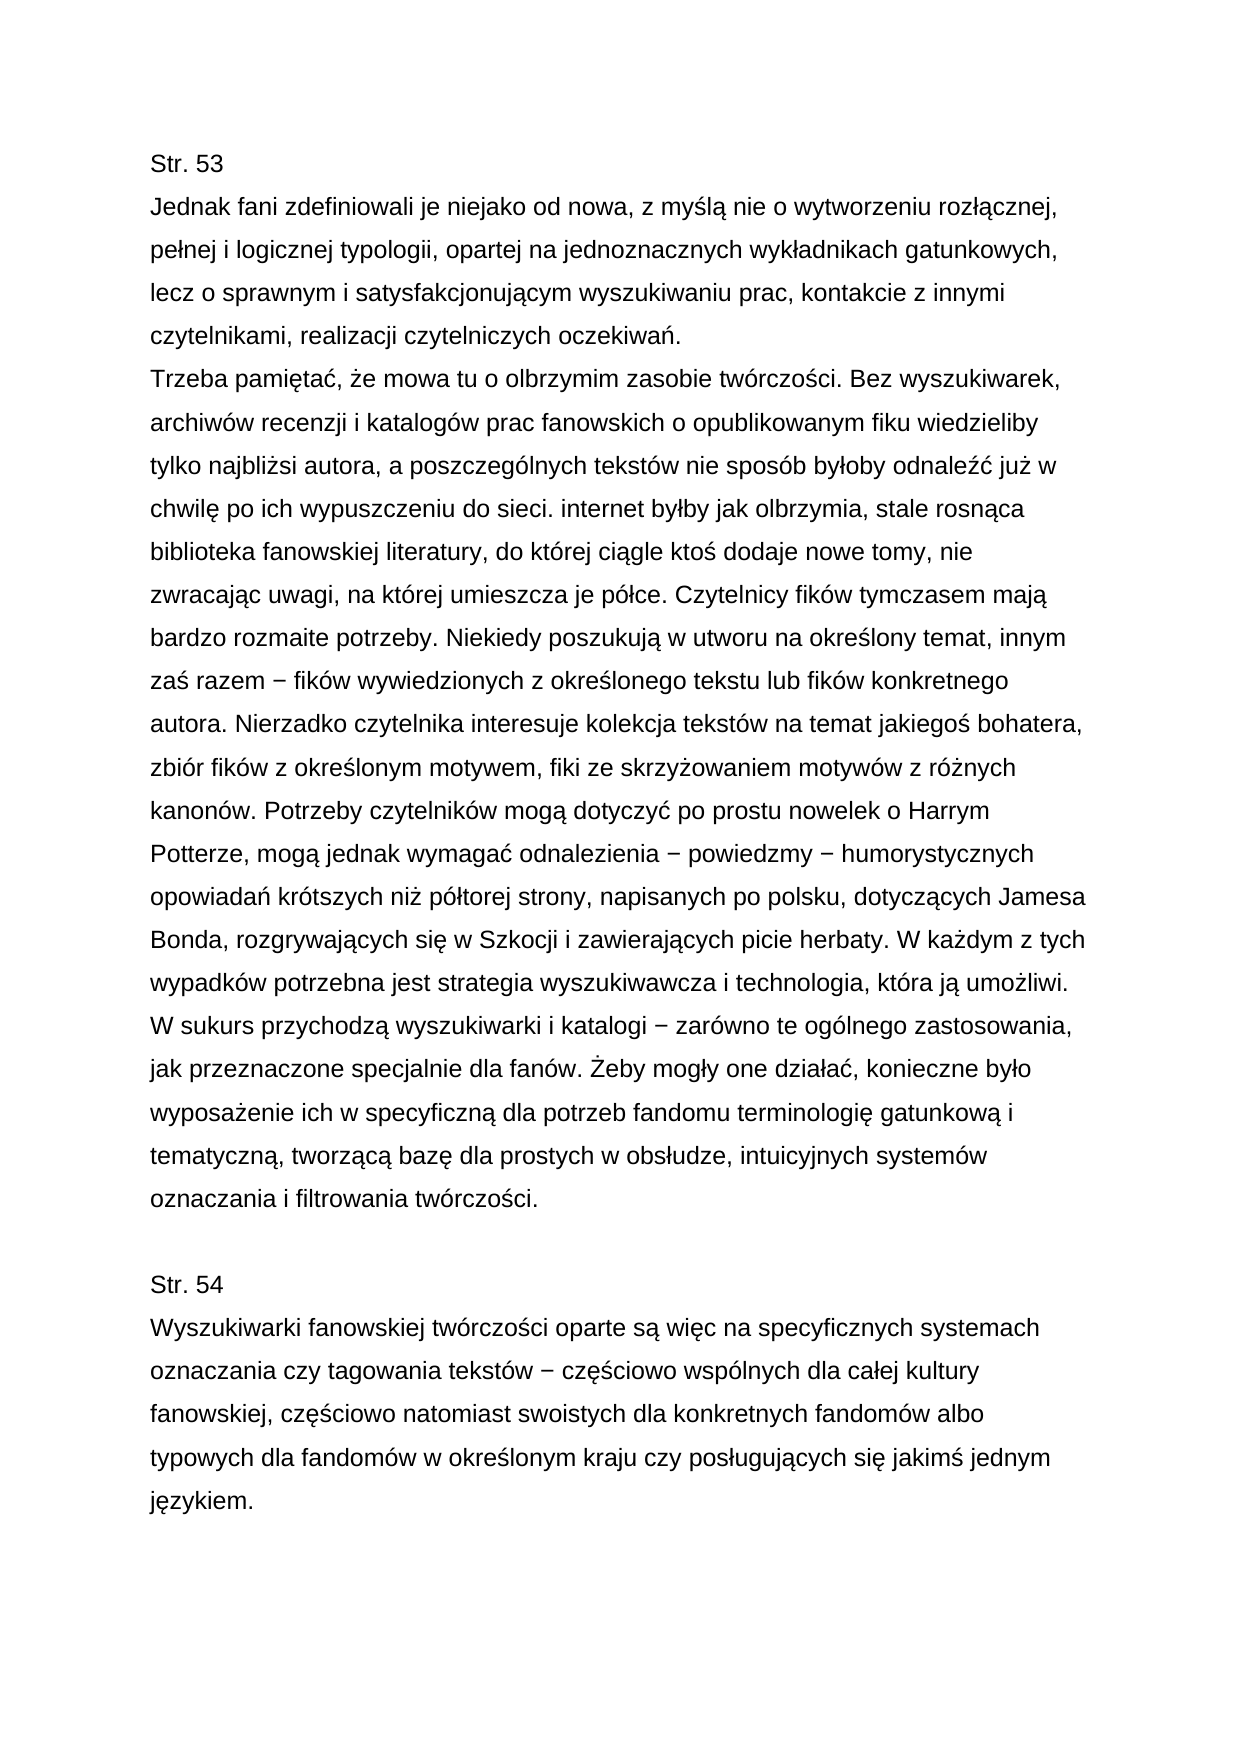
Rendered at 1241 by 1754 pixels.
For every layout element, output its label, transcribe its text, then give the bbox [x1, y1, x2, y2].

text Jednak fani zdefiniowali je niejako od nowa, z myślą nie o wytworzeniu rozłącznej, pełnej i logicznej typologii, opartej na jednoznacznych wykładnikach gatunkowych, lecz o sprawnym i satysfakcjonującym wyszukiwaniu prac, kontakcie z innymi czytelnikami, realizacji czytelniczych oczekiwań. [150, 192, 1090, 350]
text Str. 53 [150, 149, 1090, 178]
text Str. 54 [150, 1270, 1090, 1299]
text Trzeba pamiętać, że mowa tu o olbrzymim zasobie twórczości. Bez wyszukiwarek, archiwów recenzji i katalogów prac fanowskich o opublikowanym fiku wiedzieliby tylko najbliżsi autora, a poszczególnych tekstów nie sposób byłoby odnaleźć już w chwilę po ich wypuszczeniu do sieci. internet byłby jak olbrzymia, stale rosnąca biblioteka fanowskiej literatury, do której ciągle ktoś dodaje nowe tomy, nie zwracając uwagi, na której umieszcza je półce. Czytelnicy fików tymczasem mają bardzo rozmaite potrzeby. Niekiedy poszukują w utworu na określony temat, innym zaś razem − fików wywiedzionych z określonego tekstu lub fików konkretnego autora. Nierzadko czytelnika interesuje kolekcja tekstów na temat jakiegoś bohatera, zbiór fików z określonym motywem, fiki ze skrzyżowaniem motywów z różnych kanonów. Potrzeby czytelników mogą dotyczyć po prostu nowelek o Harrym Potterze, mogą jednak wymagać odnalezienia − powiedzmy − humorystycznych opowiadań krótszych niż półtorej strony, napisanych po polsku, dotyczących Jamesa Bonda, rozgrywających się w Szkocji i zawierających picie herbaty. W każdym z tych wypadków potrzebna jest strategia wyszukiwawcza i technologia, która ją umożliwi. W sukurs przychodzą wyszukiwarki i katalogi − zarówno te ogólnego zastosowania, jak przeznaczone specjalnie dla fanów. Żeby mogły one działać, konieczne było wyposażenie ich w specyficzną dla potrzeb fandomu terminologię gatunkową i tematyczną, tworzącą bazę dla prostych w obsłudze, intuicyjnych systemów oznaczania i filtrowania twórczości. [150, 364, 1090, 1213]
text Wyszukiwarki fanowskiej twórczości oparte są więc na specyficznych systemach oznaczania czy tagowania tekstów − częściowo wspólnych dla całej kultury fanowskiej, częściowo natomiast swoistych dla konkretnych fandomów albo typowych dla fandomów w określonym kraju czy posługujących się jakimś jednym językiem. [150, 1313, 1090, 1514]
